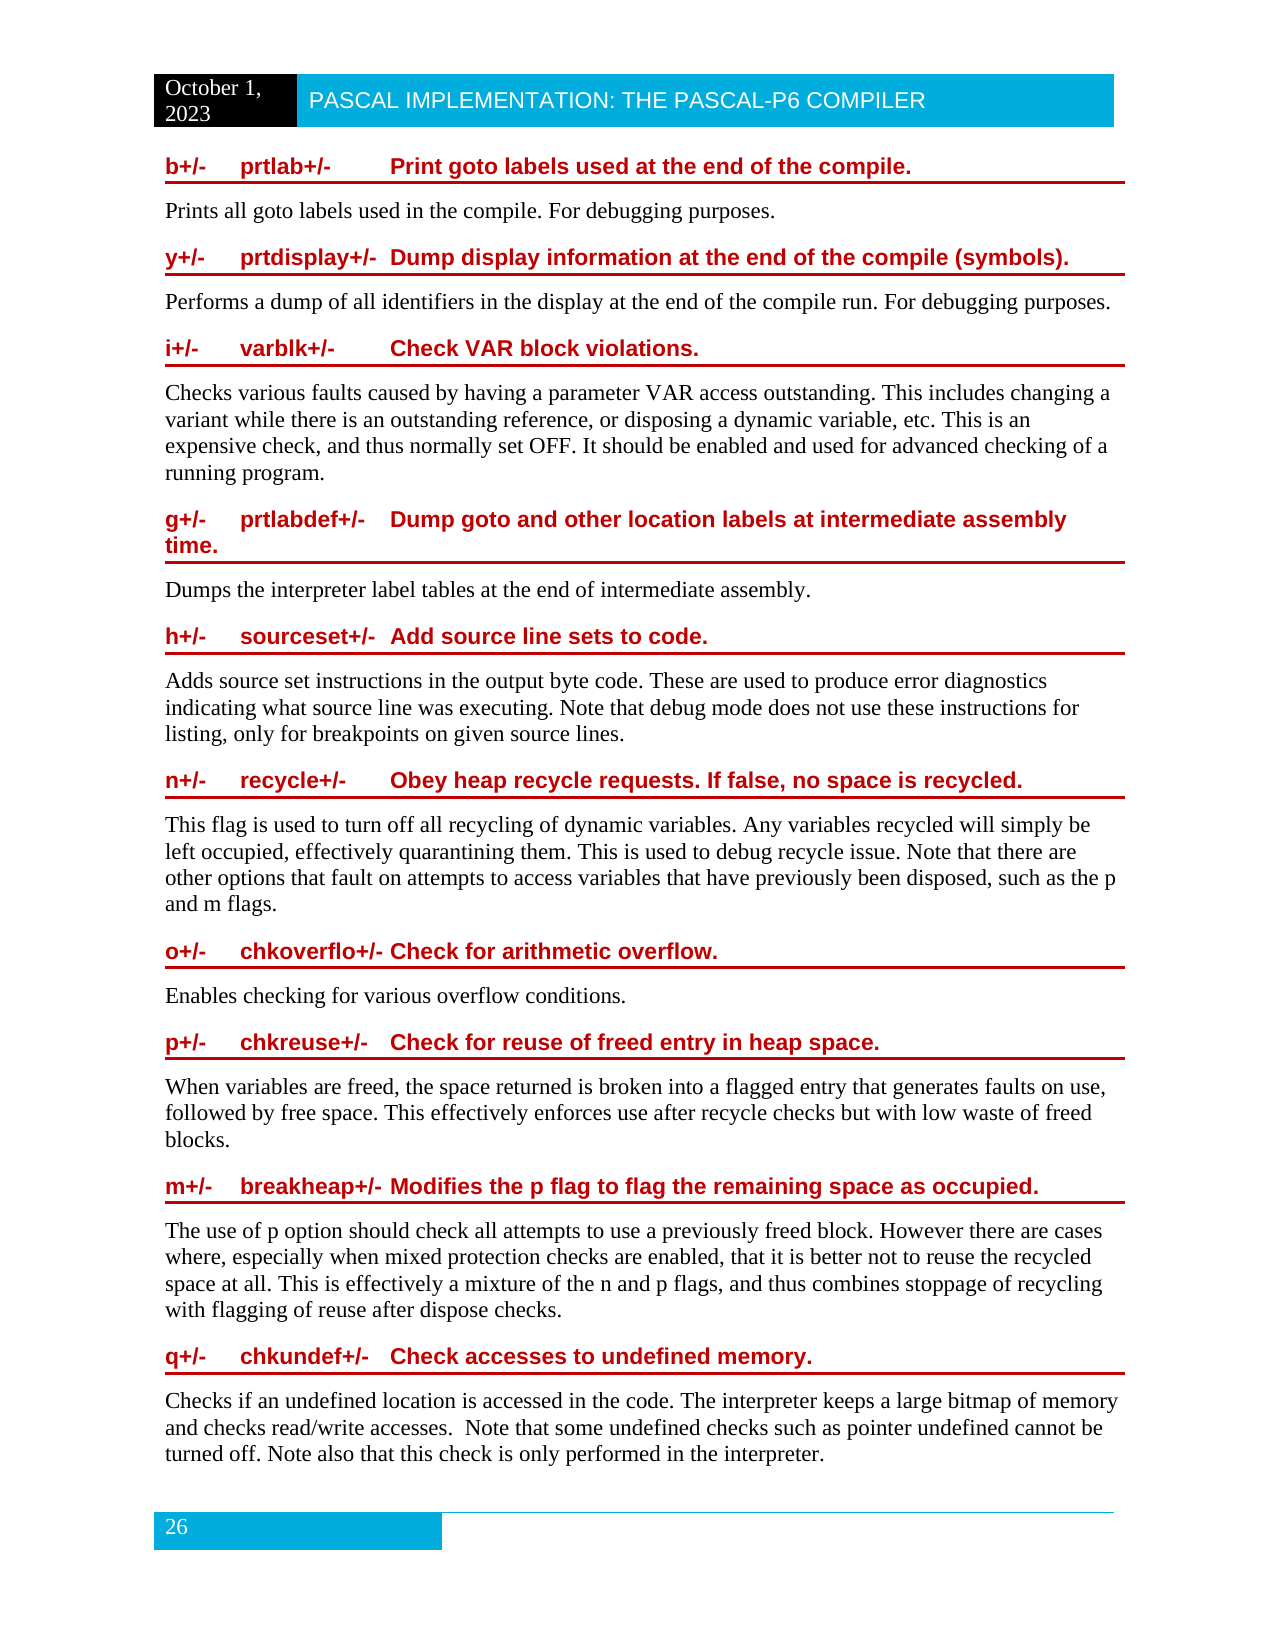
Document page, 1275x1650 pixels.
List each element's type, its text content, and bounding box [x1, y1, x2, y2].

text Checks various faults caused by having a parameter VAR access outstanding. This includes changing a variant while there is an outstanding reference, or disposing a dynamic variable, etc. This is an expensive check, and thus normally set OFF. It should be enabled and used for advanced checking of a running program. [165, 379, 1125, 485]
subtitle h+/- sourceset+/- Add source line sets to code. [165, 623, 1125, 652]
text When variables are freed, the space returned is broken into a flagged entry that generates faults on use, followed by free space. This effectively enforces use after recycle checks but with low waste of freed blocks. [165, 1073, 1125, 1152]
text The use of p option should check all attempts to use a previously freed block. However there are cases where, especially when mixed protection checks are enabled, that it is better not to reuse the recycled space at all. This is effectively a mixture of the n and p flags, and thus combines stoppage of recycling with flagging of reuse after dispose checks. [165, 1217, 1125, 1322]
text Adds source set instructions in the output byte code. These are used to produce error diagnostics indicating what source line was executing. Note that debug mode does not use these instructions for listing, only for breakpoints on given source lines. [165, 667, 1125, 746]
subtitle g+/- prtlabdef+/- Dump goto and other location labels at intermediate assembly time. [165, 506, 1125, 561]
subtitle o+/- chkoverflo+/- Check for arithmetic overflow. [165, 938, 1125, 966]
text Performs a dump of all identifiers in the display at the end of the compile run. For debugging purposes. [165, 288, 1125, 314]
text Checks if an undefined location is accessed in the code. The interpreter keeps a large bitmap of memory and checks read/write accesses. Note that some undefined checks such as pointer undefined cannot be turned off. Note also that this check is only performed in the interpreter. [165, 1387, 1125, 1466]
subtitle i+/- varblk+/- Check VAR block violations. [165, 335, 1125, 364]
text Prints all goto labels used in the compile. For debugging purposes. [165, 197, 1125, 223]
subtitle m+/- breakheap+/- Modifies the p flag to flag the remaining space as occupied. [165, 1173, 1125, 1201]
subtitle b+/- prtlab+/- Print goto labels used at the end of the compile. [165, 153, 1125, 181]
text Enables checking for various overflow conditions. [165, 982, 1125, 1008]
text This flag is used to turn off all recycling of dynamic variables. Any variables recycled will simply be left occupied, effectively quarantining them. This is used to debug recycle issue. Note that there are other options that fault on attempts to access variables that have previously been disposed, such as the p and m flags. [165, 811, 1125, 917]
subtitle p+/- chkreuse+/- Check for reuse of freed entry in heap space. [165, 1029, 1125, 1057]
subtitle n+/- recycle+/- Obey heap recycle requests. If false, no space is recycled. [165, 767, 1125, 796]
text Dumps the interpreter label tables at the end of intermediate assembly. [165, 576, 1125, 602]
subtitle q+/- chkundef+/- Check accesses to undefined memory. [165, 1343, 1125, 1372]
subtitle y+/- prtdisplay+/- Dump display information at the end of the compile (symbols). [165, 244, 1125, 273]
